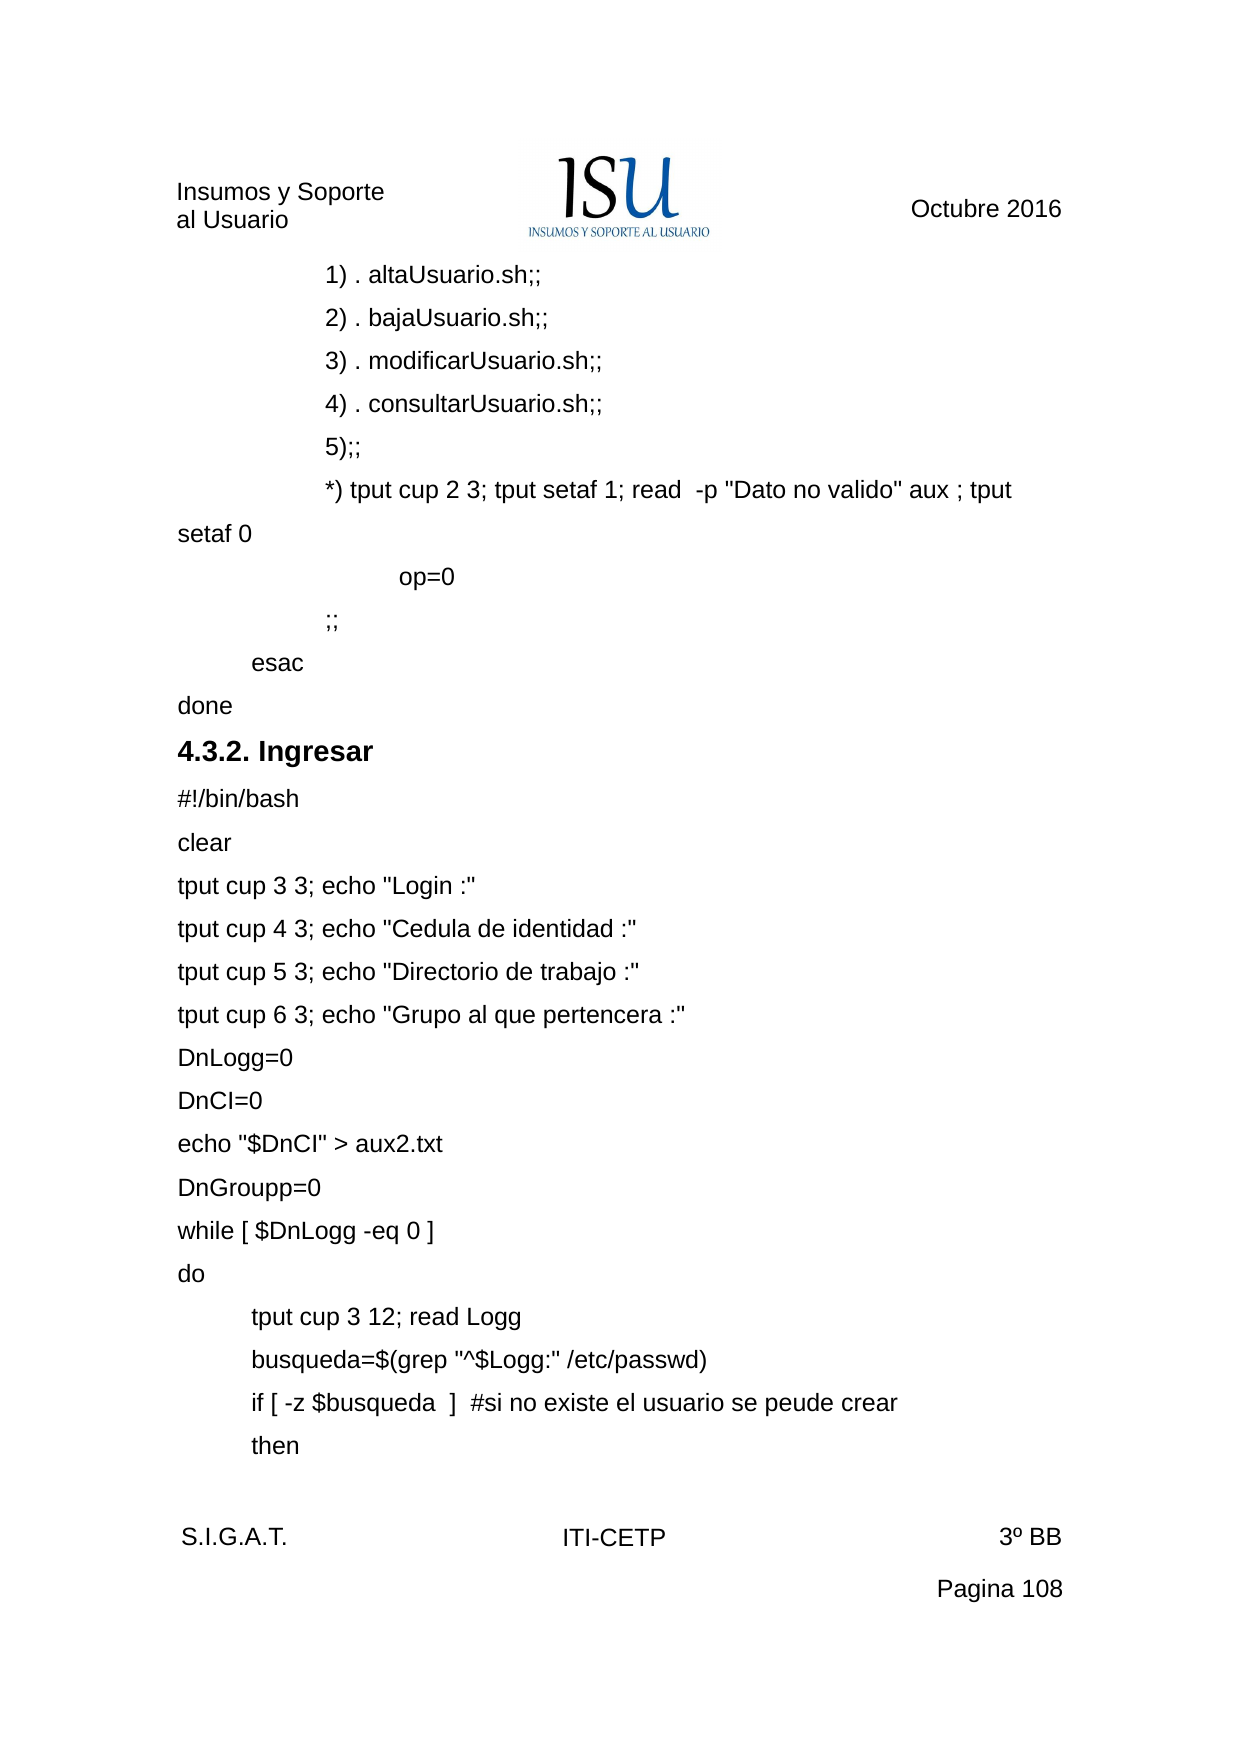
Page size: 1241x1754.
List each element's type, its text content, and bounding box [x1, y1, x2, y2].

text 1) . altaUsuario.sh;; 2) . bajaUsuario.sh;; 3) . modificarUsuario.sh;; 4) . consultarUsuario.sh;; 5);; *) tput cup 2 3; tput setaf 1; read -p "Dato no valido" aux ; tput setaf 0 op=0 ;; esac done [177, 260, 1063, 720]
text 4.3.2. Ingresar [177, 734, 1063, 768]
text #!/bin/bash clear tput cup 3 3; echo "Login :" tput cup 4 3; echo "Cedula de identidad :" tput cup 5 3; echo "Directorio de trabajo :" tput cup 6 3; echo "Grupo al que pertencera :" DnLogg=0 DnCI=0 echo "$DnCI" > aux2.txt DnGroupp=0 while [ $DnLogg -eq 0 ] do tput cup 3 12; read Logg busqueda=$(grep "^$Logg:" /etc/passwd) if [ -z $busqueda ] #si no existe el usuario se peude crear then [177, 784, 1063, 1460]
picture [517, 138, 723, 252]
